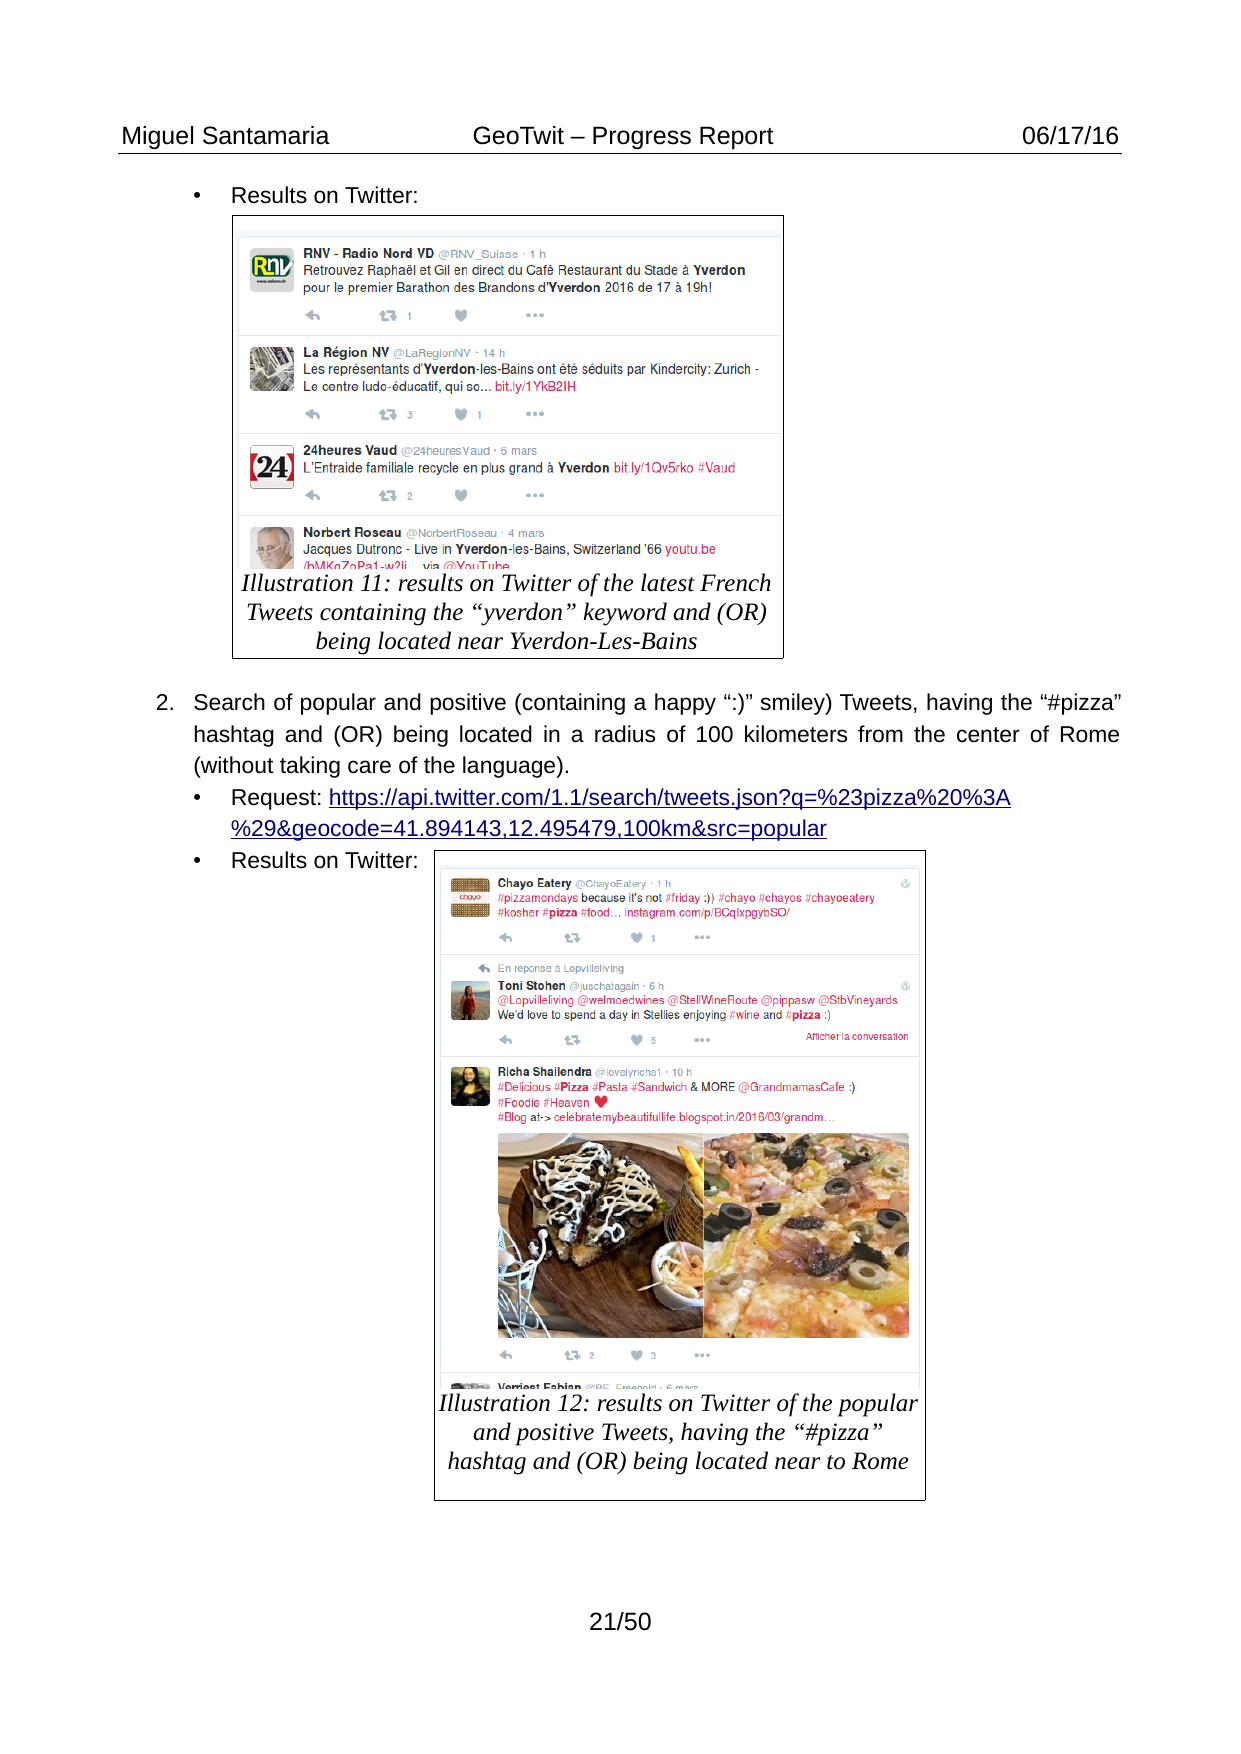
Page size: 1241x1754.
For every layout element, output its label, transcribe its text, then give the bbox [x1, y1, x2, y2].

list [435, 1386, 925, 1481]
list Request: https://api.twitter.com/1.1/search/tweets.json?q=%23pizza%20%3A%29&geocode=41.894143,12.495479,100km&src=popular [193, 784, 1122, 842]
list Results on Twitter: [193, 182, 1122, 684]
list Illustration 12: results on Twitter of the popular and positive Tweets, having the “#pizza” hashtag and (OR) being located near to Rome [437, 1386, 922, 1475]
picture [438, 865, 920, 1389]
list Results on Twitter: [193, 847, 1122, 873]
list Search of popular and positive (containing a happy “:)” smiley) Tweets, having the “#pizza” hashtag and (OR) being located in a radius of 100 kilometers from the center of Rome (without taking care of the language). [156, 689, 1122, 779]
list Illustration 11: results on Twitter of the latest French Tweets containing the “yverdon” keyword and (OR) being located near Yverdon-Les-Bains [235, 569, 780, 654]
picture [234, 230, 781, 569]
